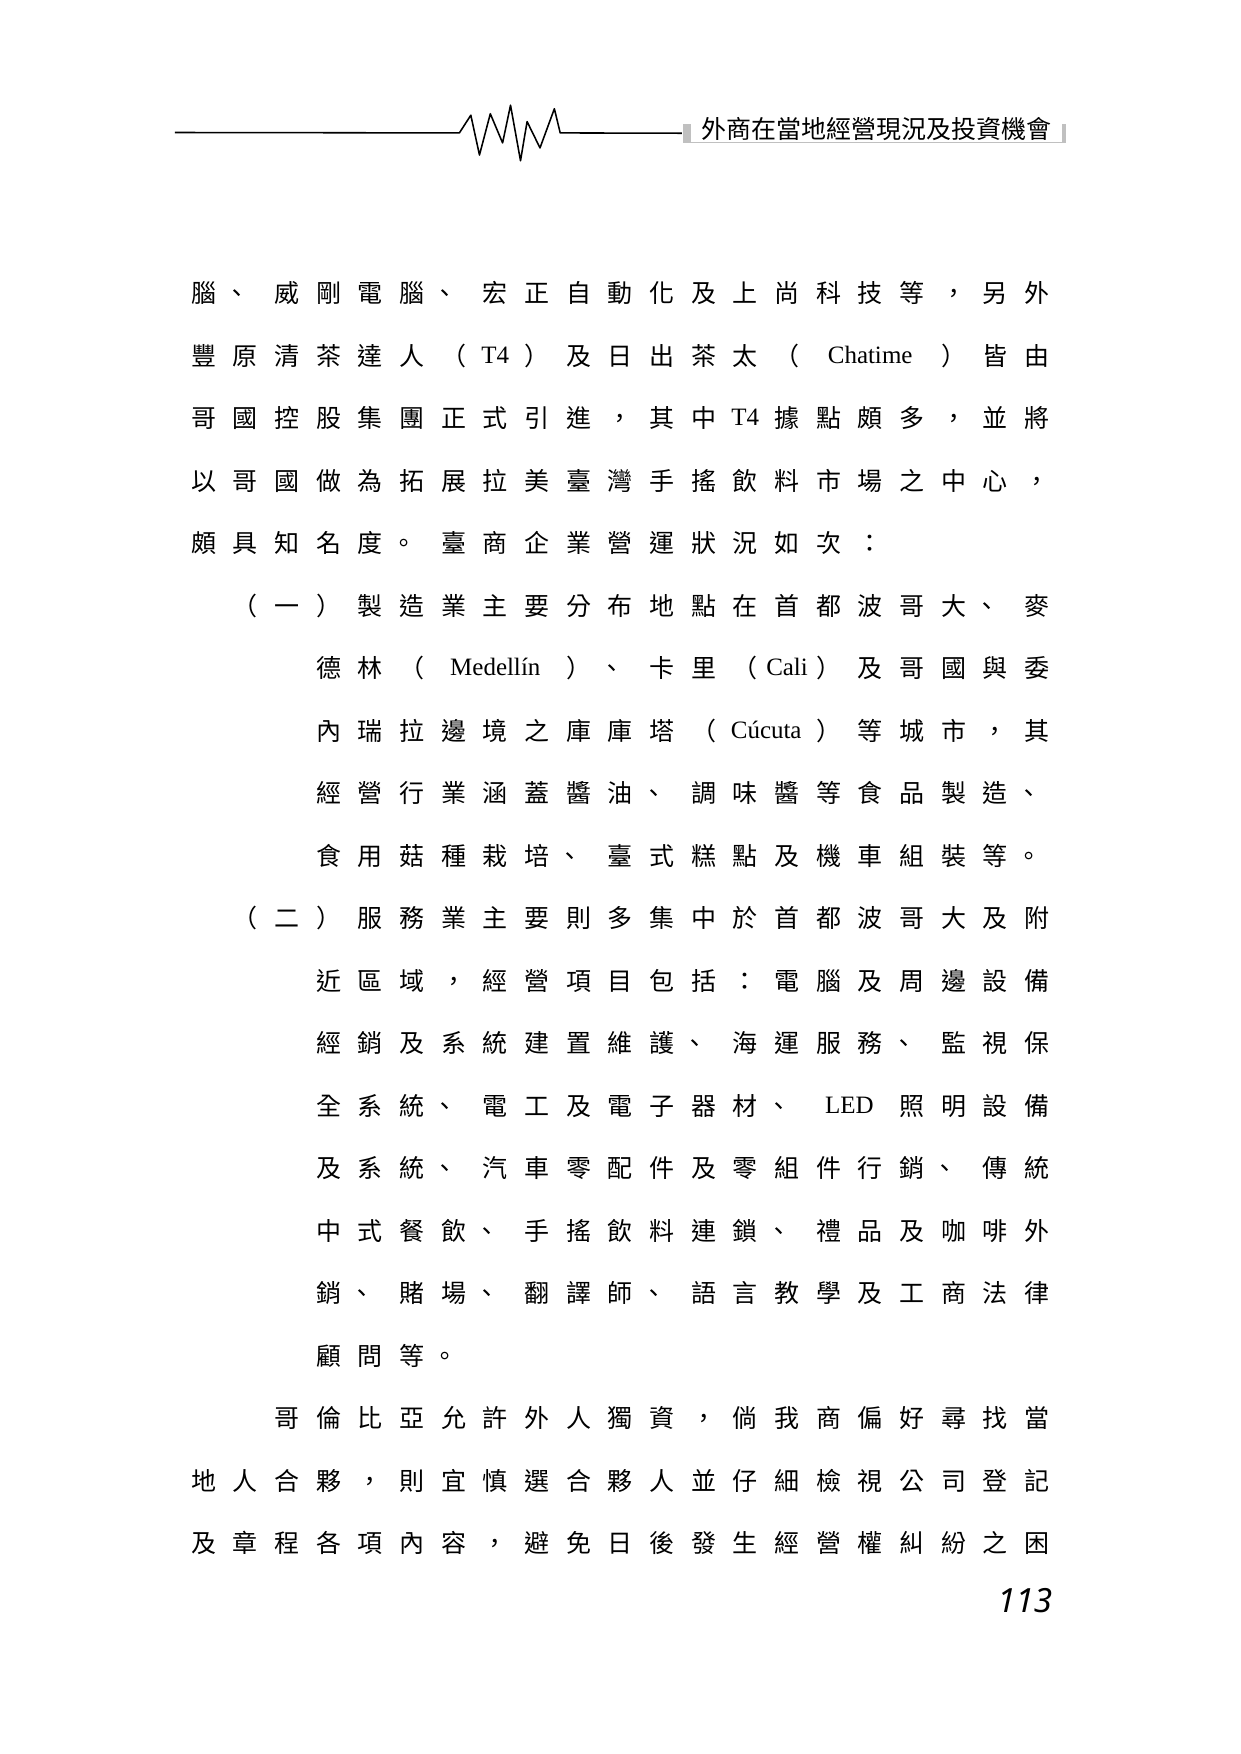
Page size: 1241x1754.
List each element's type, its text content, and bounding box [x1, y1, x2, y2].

text 哥倫比亞允許外人獨資，倘我商偏好尋找當地人合夥，則宜慎選合夥人並仔細檢視公司登記及章程各項內容，避免日後發生經營權糾紛之困 [183, 1375, 1058, 1563]
text 腦、威剛電腦、宏正自動化及上尚科技等，另外豐原清茶達人（T4）及日出茶太（Chatime）皆由哥國控股集團正式引進，其中T4據點頗多，並將以哥國做為拓展拉美臺灣手搖飲料市場之中心，頗具知名度。臺商企業營運狀況如次： [183, 250, 1058, 563]
text （二）服務業主要則多集中於首都波哥大及附近區域，經營項目包括：電腦及周邊設備經銷及系統建置維護、海運服務、監視保全系統、電工及電子器材、LED照明設備及系統、汽車零配件及零組件行銷、傳統中式餐飲、手搖飲料連鎖、禮品及咖啡外銷、賭場、翻譯師、語言教學及工商法律顧問等。 [207, 875, 1058, 1375]
text （一）製造業主要分布地點在首都波哥大、麥德林（Medellín）、卡里（Cali）及哥國與委內瑞拉邊境之庫庫塔（Cúcuta）等城市，其經營行業涵蓋醬油、調味醬等食品製造、食用菇種栽培、臺式糕點及機車組裝等。 [207, 563, 1058, 875]
